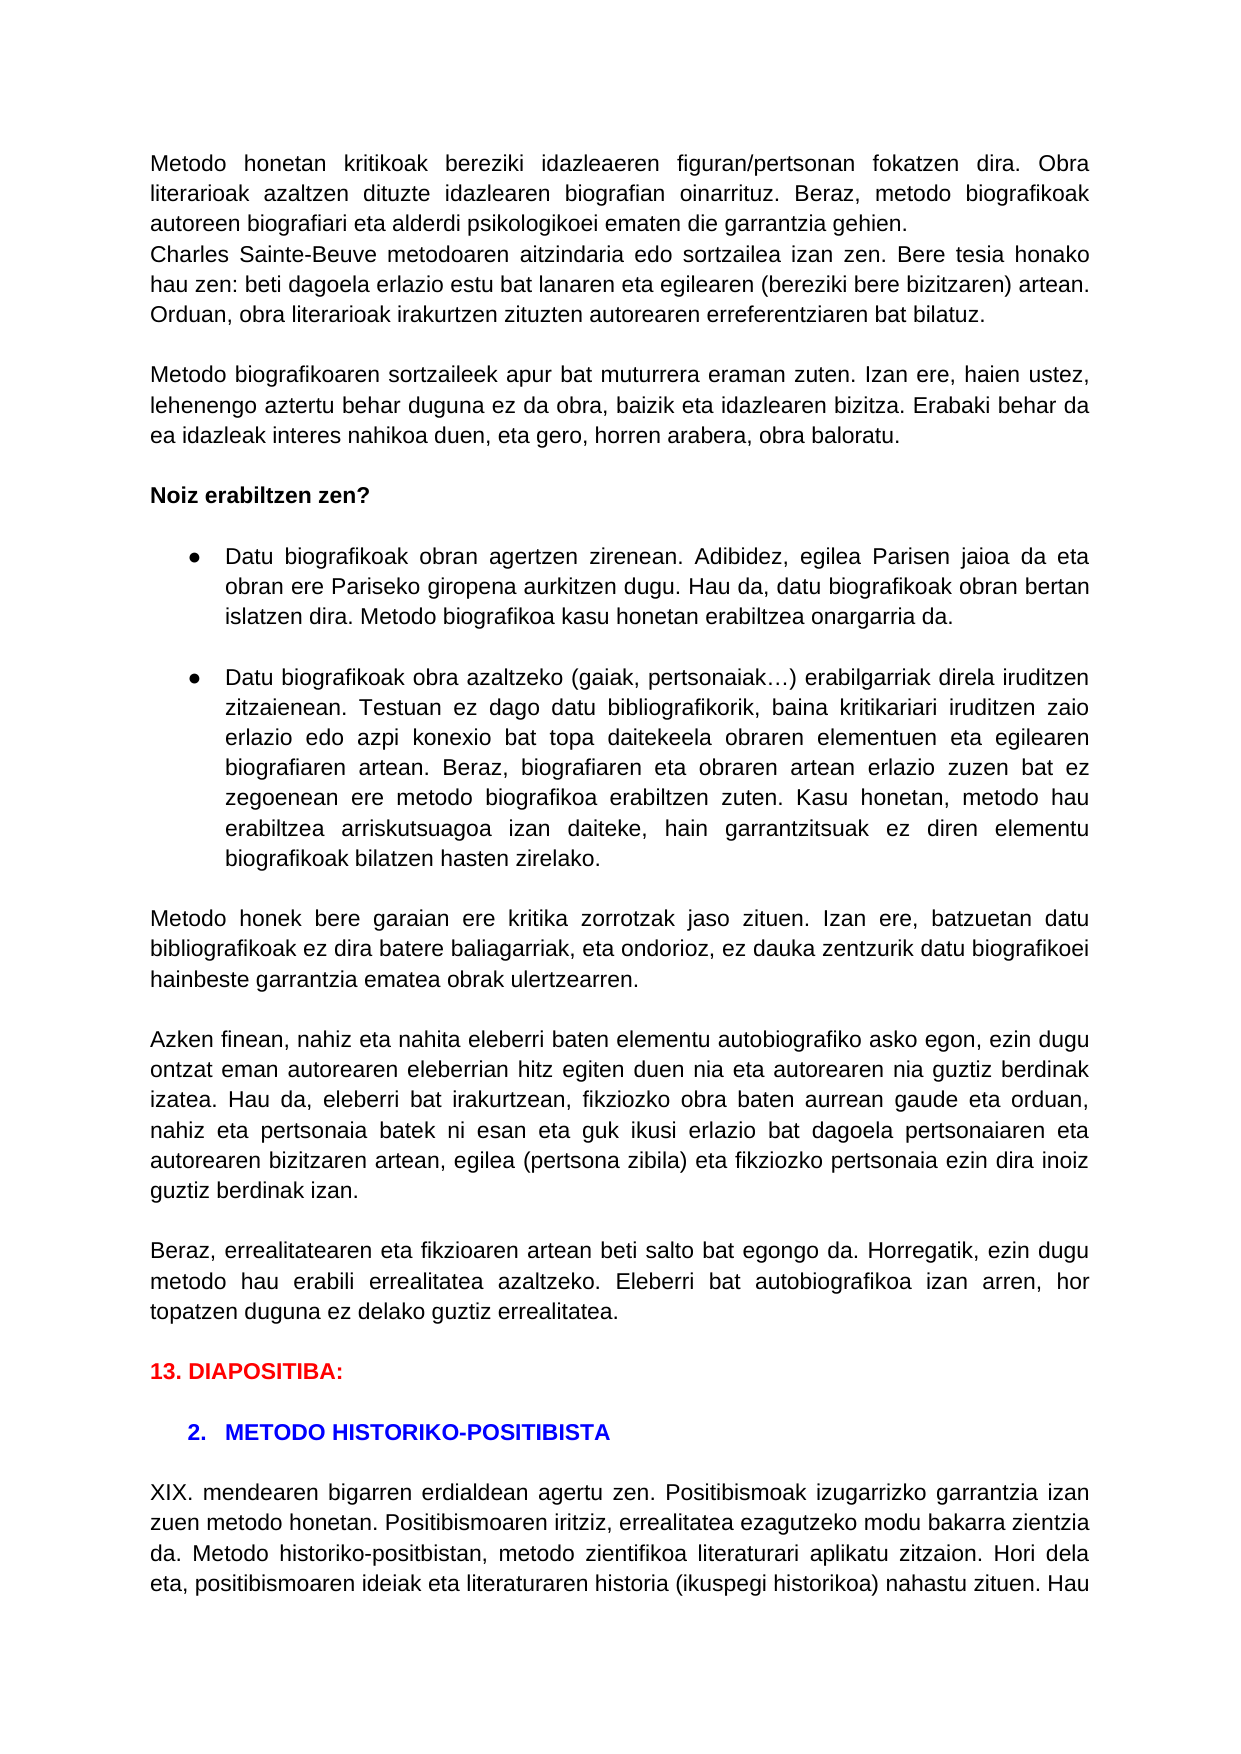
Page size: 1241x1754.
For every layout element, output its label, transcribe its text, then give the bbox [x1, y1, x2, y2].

text Metodo honek bere garaian ere kritika zorrotzak jaso zituen. Izan ere, batzuetan datu bibliografikoak ez dira batere baliagarriak, eta ondorioz, ez dauka zentzurik datu biografikoei hainbeste garrantzia ematea obrak ulertzearren. [150, 905, 1090, 992]
text Metodo biografikoaren sortzaileek apur bat muturrera eraman zuten. Izan ere, haien ustez, lehenengo aztertu behar duguna ez da obra, baizik eta idazlearen bizitza. Erabaki behar da ea idazleak interes nahikoa duen, eta gero, horren arabera, obra baloratu. [150, 361, 1090, 448]
text 13. DIAPOSITIBA: [150, 1358, 1090, 1385]
text Charles Sainte-Beuve metodoaren aitzindaria edo sortzailea izan zen. Bere tesia honako hau zen: beti dagoela erlazio estu bat lanaren eta egilearen (bereziki bere bizitzaren) artean. Orduan, obra literarioak irakurtzen zituzten autorearen erreferentziaren bat bilatuz. [150, 241, 1090, 327]
list METODO HISTORIKO-POSITIBISTA [187, 1419, 1090, 1445]
text Azken finean, nahiz eta nahita eleberri baten elementu autobiografiko asko egon, ezin dugu ontzat eman autorearen eleberrian hitz egiten duen nia eta autorearen nia guztiz berdinak izatea. Hau da, eleberri bat irakurtzean, fikziozko obra baten aurrean gaude eta orduan, nahiz eta pertsonaia batek ni esan eta guk ikusi erlazio bat dagoela pertsonaiaren eta autorearen bizitzaren artean, egilea (pertsona zibila) eta fikziozko pertsonaia ezin dira inoiz guztiz berdinak izan. [150, 1026, 1090, 1203]
list Datu biografikoak obran agertzen zirenean. Adibidez, egilea Parisen jaioa da eta obran ere Pariseko giropena aurkitzen dugu. Hau da, datu biografikoak obran bertan islatzen dira. Metodo biografikoa kasu honetan erabiltzea onargarria da. [187, 543, 1090, 629]
text XIX. mendearen bigarren erdialdean agertu zen. Positibismoak izugarrizko garrantzia izan zuen metodo honetan. Positibismoaren iritziz, errealitatea ezagutzeko modu bakarra zientzia da. Metodo historiko-positbistan, metodo zientifikoa literaturari aplikatu zitzaion. Hori dela eta, positibismoaren ideiak eta literaturaren historia (ikuspegi historikoa) nahastu zituen. Hau [150, 1479, 1090, 1596]
text Metodo honetan kritikoak bereziki idazleaeren figuran/pertsonan fokatzen dira. Obra literarioak azaltzen dituzte idazlearen biografian oinarrituz. Beraz, metodo biografikoak autoreen biografiari eta alderdi psikologikoei ematen die garrantzia gehien. [150, 150, 1090, 237]
text Beraz, errealitatearen eta fikzioaren artean beti salto bat egongo da. Horregatik, ezin dugu metodo hau erabili errealitatea azaltzeko. Eleberri bat autobiografikoa izan arren, hor topatzen duguna ez delako guztiz errealitatea. [150, 1237, 1090, 1324]
text Noiz erabiltzen zen? [150, 482, 1090, 509]
list Datu biografikoak obra azaltzeko (gaiak, pertsonaiak…) erabilgarriak direla iruditzen zitzaienean. Testuan ez dago datu bibliografikorik, baina kritikariari iruditzen zaio erlazio edo azpi konexio bat topa daitekeela obraren elementuen eta egilearen biografiaren artean. Beraz, biografiaren eta obraren artean erlazio zuzen bat ez zegoenean ere metodo biografikoa erabiltzen zuten. Kasu honetan, metodo hau erabiltzea arriskutsuagoa izan daiteke, hain garrantzitsuak ez diren elementu biografikoak bilatzen hasten zirelako. [187, 663, 1090, 871]
